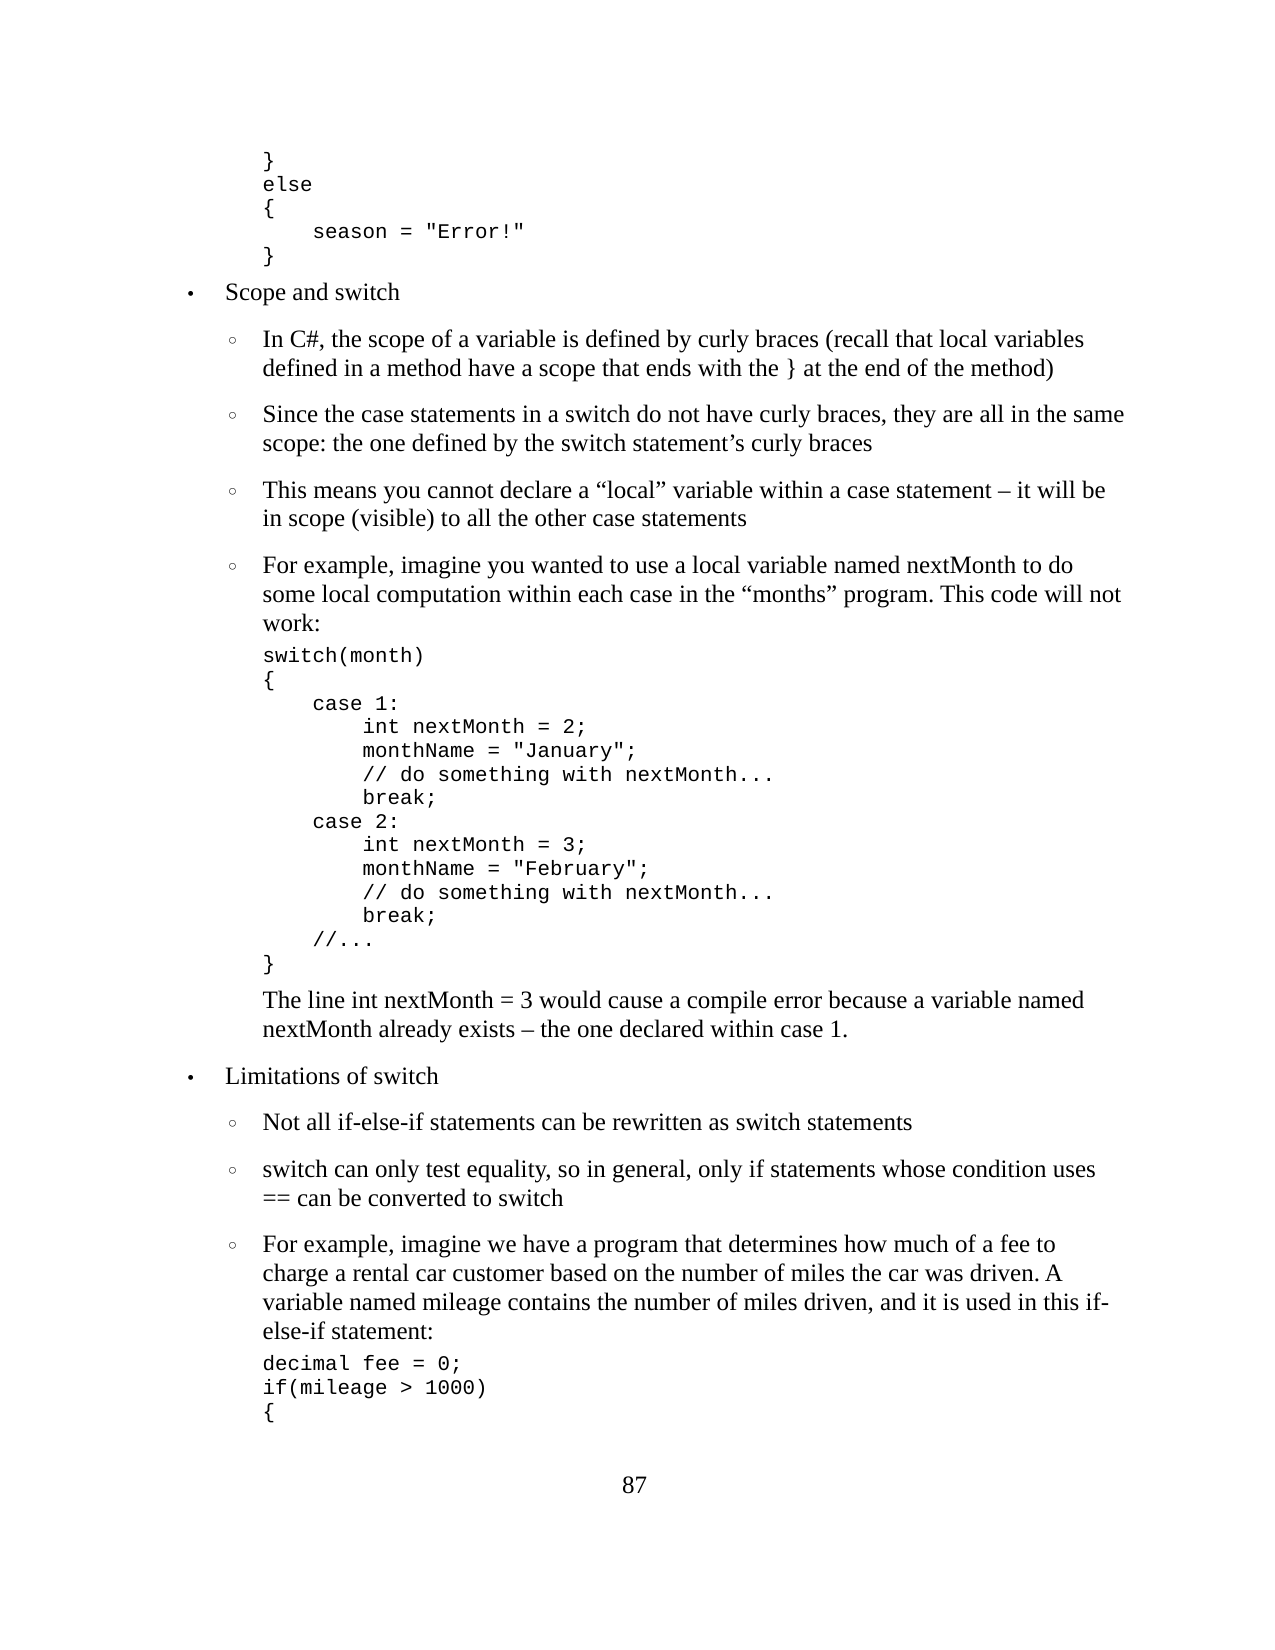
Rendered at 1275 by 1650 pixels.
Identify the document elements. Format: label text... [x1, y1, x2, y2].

list switch(month) [225, 645, 1125, 669]
list case 1: [225, 693, 1125, 716]
list // do something with nextMonth... [225, 882, 1125, 905]
list The line int nextMonth = 3 would cause a compile error because a variable named nextMonth already exists – the one declared within case 1. [225, 985, 1125, 1043]
list monthName = "January"; [225, 740, 1125, 763]
list In C#, the scope of a variable is defined by curly braces (recall that local variables defined in a method have a scope that ends with the } at the end of the method) [225, 324, 1125, 381]
list // do something with nextMonth... [225, 763, 1125, 787]
list } [225, 150, 1125, 174]
list { [225, 197, 1125, 221]
list { [225, 669, 1125, 693]
list For example, imagine we have a program that determines how much of a fee to charge a rental car customer based on the number of miles the car was driven. A variable named mileage contains the number of miles driven, and it is used in this if-else-if statement: [225, 1229, 1125, 1344]
list For example, imagine you wanted to use a local variable named nextMonth to do some local computation within each case in the “months” program. This code will not work: [225, 550, 1125, 636]
list } [225, 953, 1125, 976]
list Not all if-else-if statements can be rewritten as switch statements [225, 1107, 1125, 1136]
list break; [225, 905, 1125, 929]
list monthName = "February"; [225, 858, 1125, 882]
list //... [225, 929, 1125, 953]
list if(mileage > 1000) [225, 1377, 1125, 1401]
list } [225, 244, 1125, 268]
list else [225, 174, 1125, 197]
list break; [225, 787, 1125, 811]
list switch can only test equality, so in general, only if statements whose condition uses == can be converted to switch [225, 1154, 1125, 1212]
list int nextMonth = 2; [225, 716, 1125, 740]
list This means you cannot declare a “local” variable within a case statement – it will be in scope (visible) to all the other case statements [225, 475, 1125, 532]
list case 2: [225, 811, 1125, 834]
list Limitations of switch [187, 1061, 1125, 1089]
list decimal fee = 0; [225, 1353, 1125, 1377]
list Scope and switch [187, 277, 1125, 306]
list season = "Error!" [225, 221, 1125, 244]
list { [225, 1401, 1125, 1424]
list Since the case statements in a switch do not have curly braces, they are all in the same scope: the one defined by the switch statement’s curly braces [225, 399, 1125, 457]
list int nextMonth = 3; [225, 834, 1125, 858]
